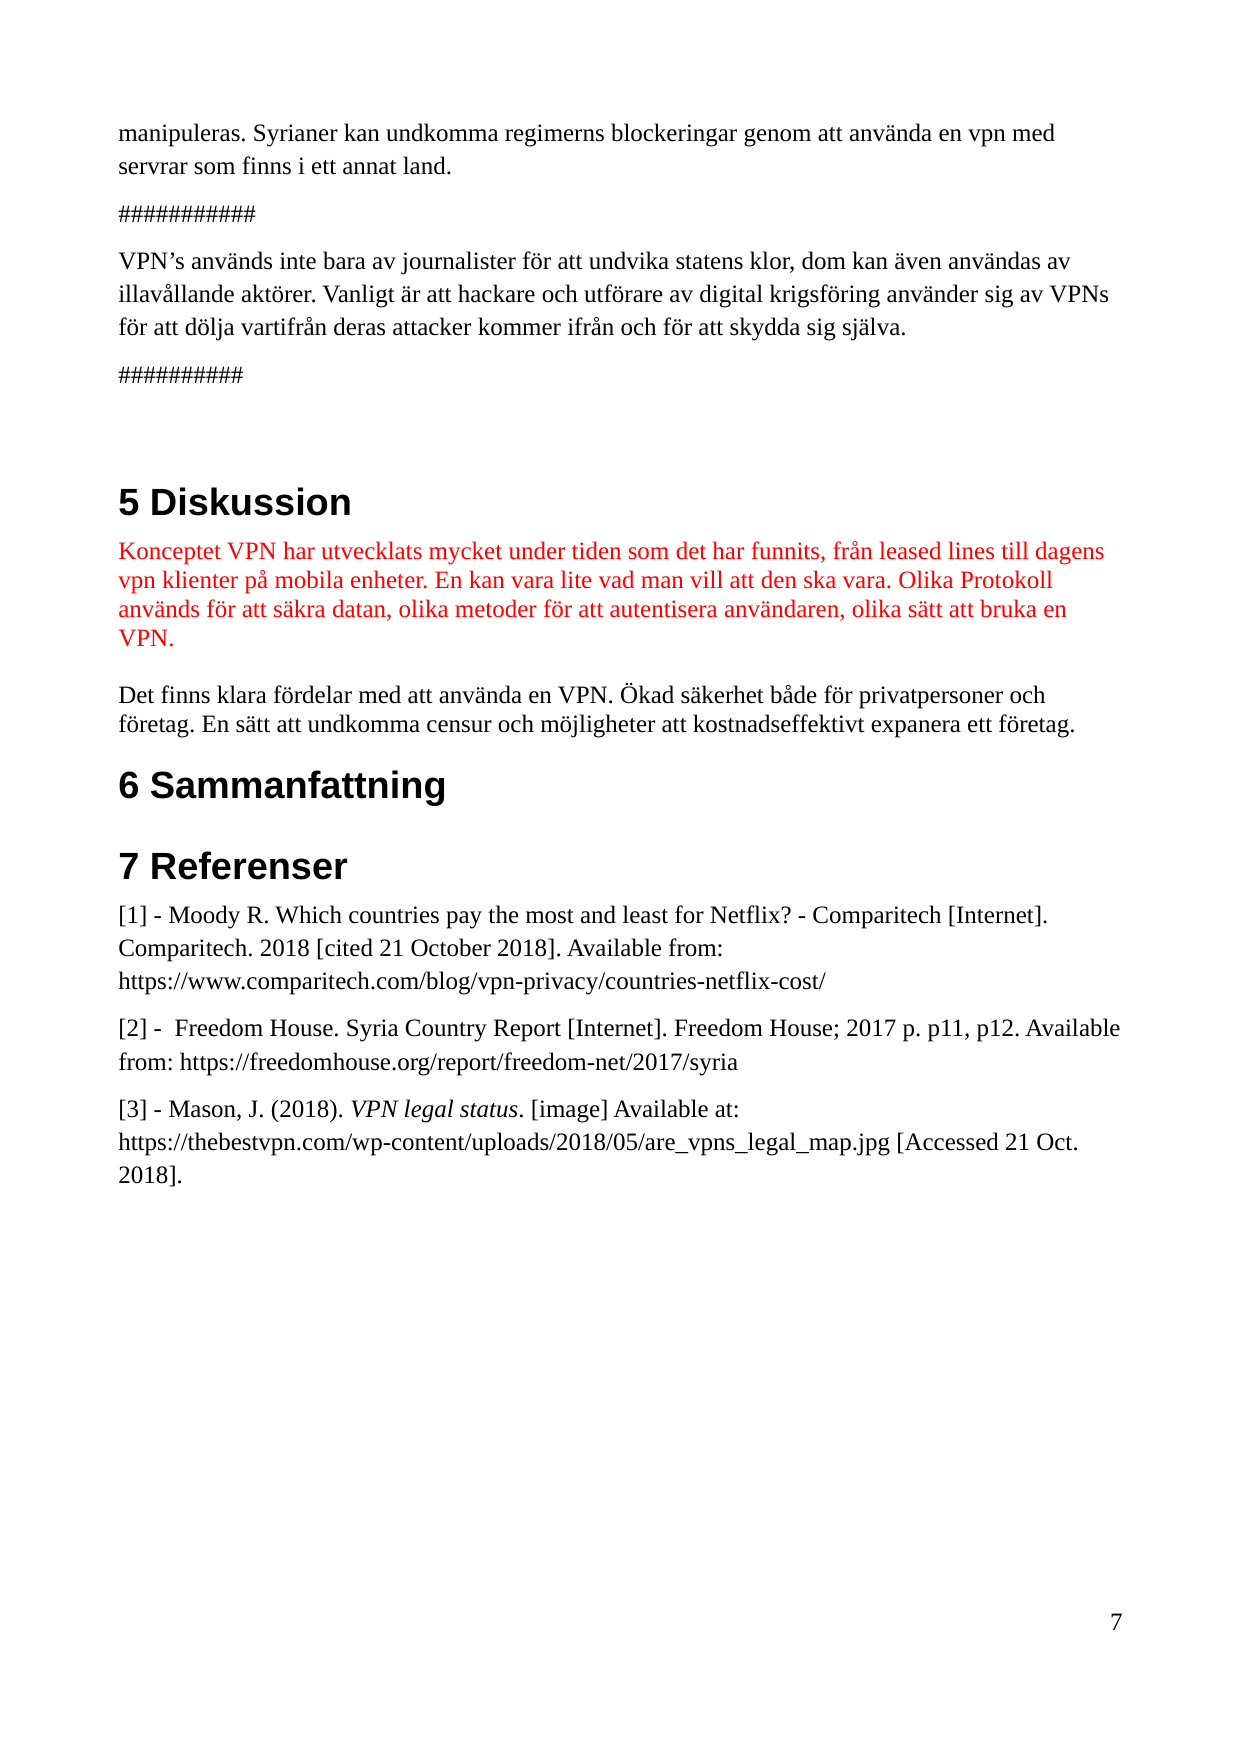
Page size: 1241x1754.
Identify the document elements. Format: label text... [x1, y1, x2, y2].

subtitle 6 Sammanfattning [118, 763, 1122, 806]
text Det finns klara fördelar med att använda en VPN. Ökad säkerhet både för privatpersoner och företag. En sätt att undkomma censur och möjligheter att kostnadseffektivt expanera ett företag. [118, 680, 1122, 738]
text ########### [118, 199, 1122, 227]
text [3] - Mason, J. (2018). VPN legal status. [image] Available at: https://thebestvpn.com/wp-content/uploads/2018/05/are_vpns_legal_map.jpg [Accessed 21 Oct. 2018]. [118, 1094, 1122, 1189]
text [1] - Moody R. Which countries pay the most and least for Netflix? - Comparitech [Internet]. Comparitech. 2018 [cited 21 October 2018]. Available from: https://www.comparitech.com/blog/vpn-privacy/countries-netflix-cost/ [118, 900, 1122, 995]
text Konceptet VPN har utvecklats mycket under tiden som det har funnits, från leased lines till dagens vpn klienter på mobila enheter. En kan vara lite vad man vill att den ska vara. Olika Protokoll används för att säkra datan, olika metoder för att autentisera användaren, olika sätt att bruka en VPN. [118, 536, 1122, 651]
subtitle 5 Diskussion [118, 480, 1122, 524]
text VPN’s används inte bara av journalister för att undvika statens klor, dom kan även användas av illavållande aktörer. Vanligt är att hackare och utförare av digital krigsföring använder sig av VPNs för att dölja vartifrån deras attacker kommer ifrån och för att skydda sig själva. [118, 246, 1122, 341]
text manipuleras. Syrianer kan undkomma regimerns blockeringar genom att använda en vpn med servrar som finns i ett annat land. [118, 118, 1122, 180]
subtitle 7 Referenser [118, 844, 1122, 887]
text ########## [118, 360, 1122, 389]
text [2] - Freedom House. Syria Country Report [Internet]. Freedom House; 2017 p. p11, p12. Available from: https://freedomhouse.org/report/freedom-net/2017/syria [118, 1013, 1122, 1075]
